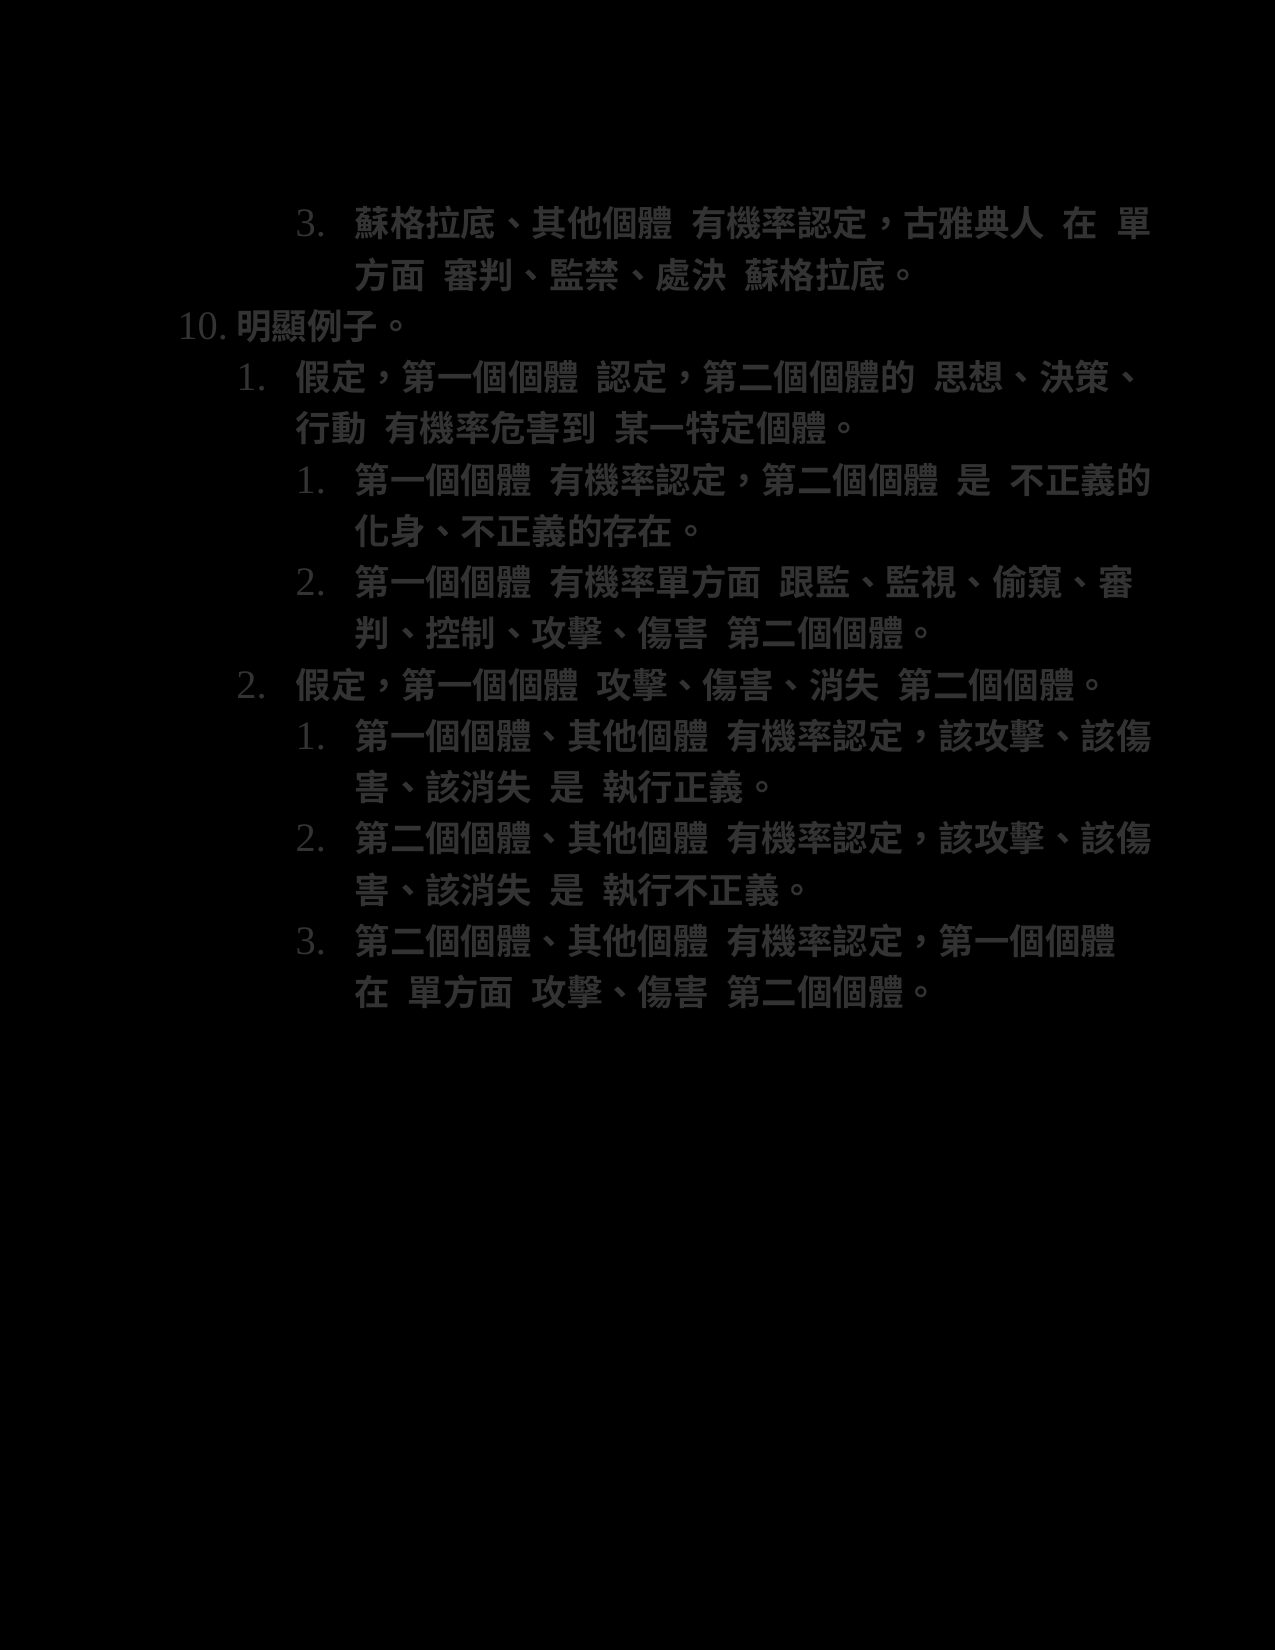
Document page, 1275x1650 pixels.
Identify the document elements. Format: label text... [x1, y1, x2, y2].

list 第一個個體、其他個體 有機率認定，該攻擊、該傷害、該消失 是 執行正義。 [295, 708, 1157, 811]
list 明顯例子。 [177, 298, 1157, 349]
list 第一個個體 有機率單方面 跟監、監視、偷窺、審判、控制、攻擊、傷害 第二個個體。 [295, 554, 1157, 657]
list 假定，第一個個體 攻擊、傷害、消失 第二個個體。 [236, 657, 1157, 708]
list 第一個個體 有機率認定，第二個個體 是 不正義的化身、不正義的存在。 [295, 452, 1157, 554]
list 第二個個體、其他個體 有機率認定，該攻擊、該傷害、該消失 是 執行不正義。 [295, 811, 1157, 913]
list 第二個個體、其他個體 有機率認定，第一個個體 在 單方面 攻擊、傷害 第二個個體。 [295, 913, 1157, 1016]
list 假定，第一個個體 認定，第二個個體的 思想、決策、行動 有機率危害到 某一特定個體。 [236, 349, 1157, 452]
list 蘇格拉底、其他個體 有機率認定，古雅典人 在 單方面 審判、監禁、處決 蘇格拉底。 [295, 196, 1157, 298]
